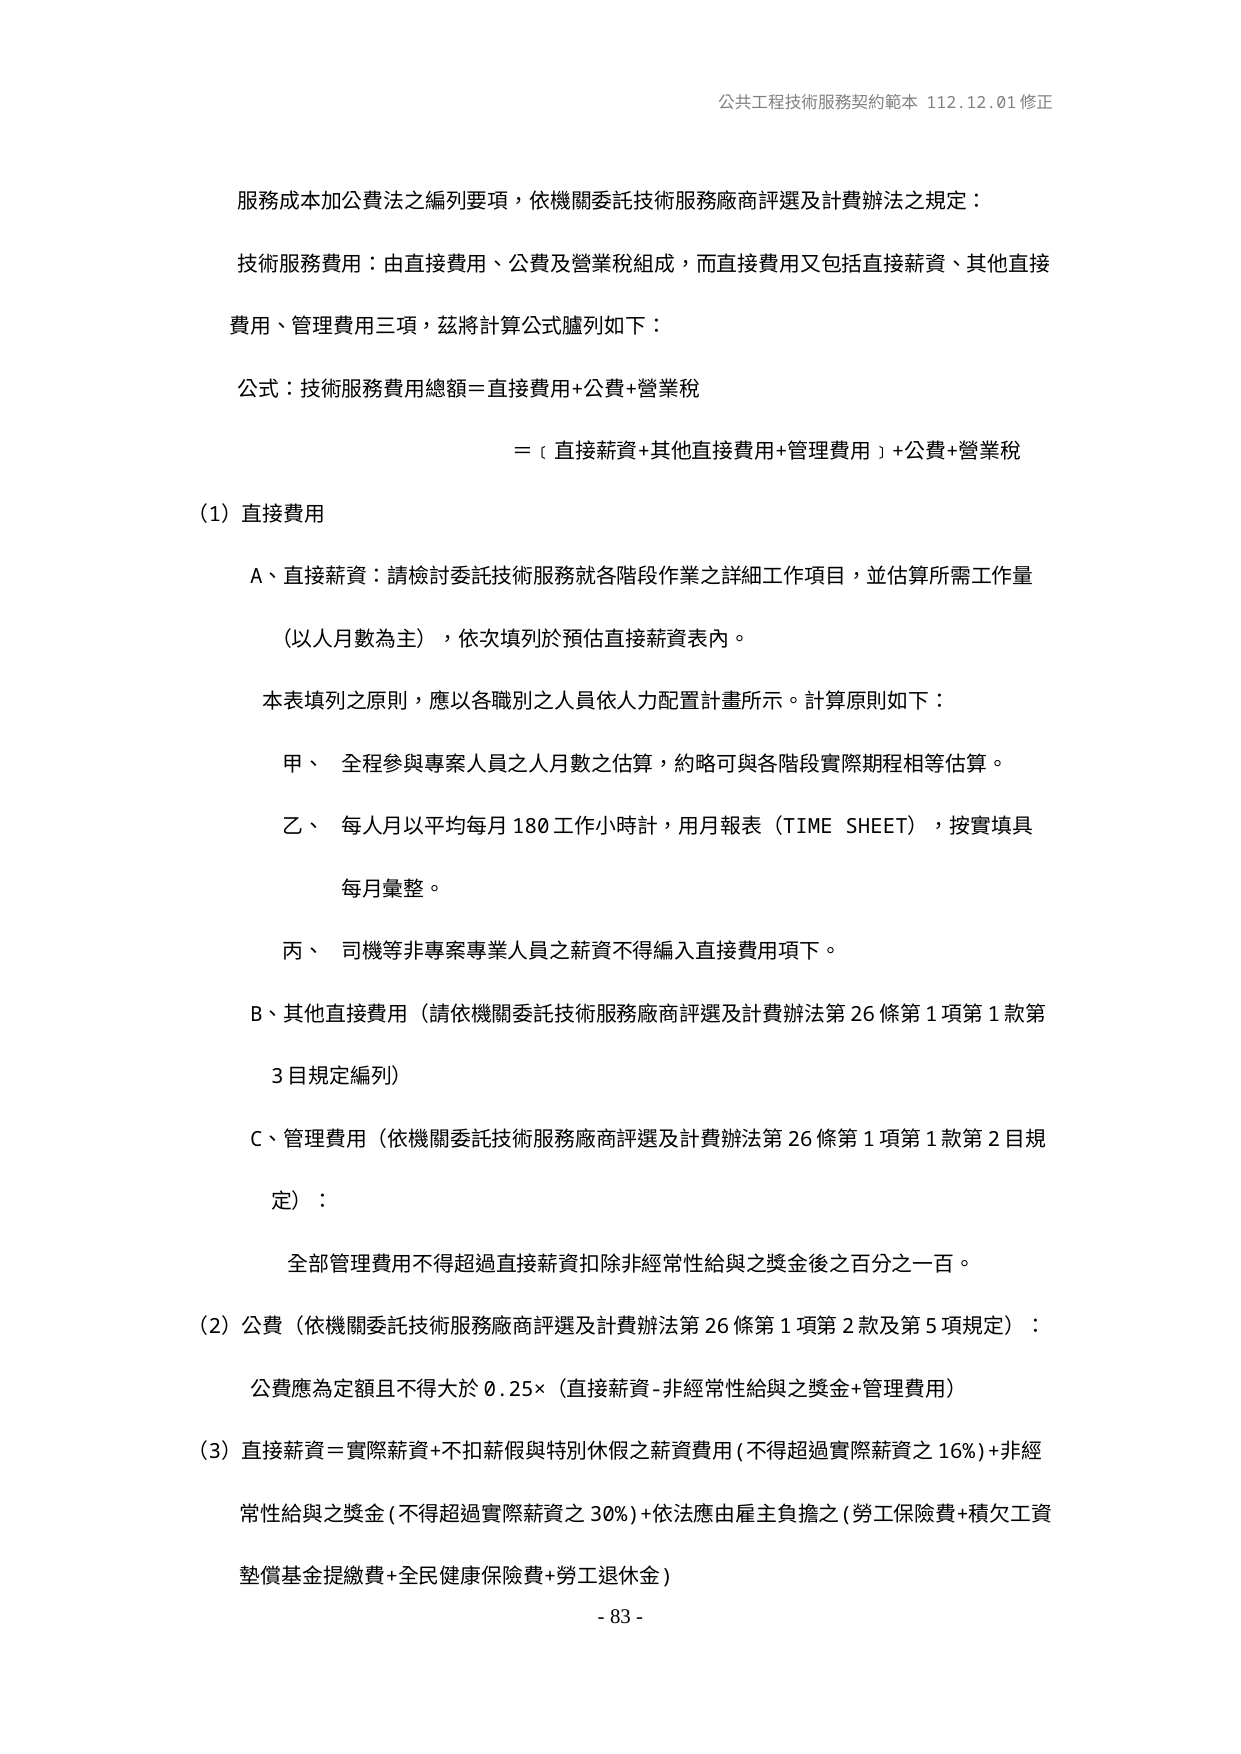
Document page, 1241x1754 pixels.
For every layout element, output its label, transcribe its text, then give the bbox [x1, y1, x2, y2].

text 技術服務費用：由直接費用、公費及營業稅組成，而直接費用又包括直接薪資、其他直接費用、管理費用三項，茲將計算公式臚列如下： [187, 221, 1053, 346]
text ＝﹝直接薪資+其他直接費用+管理費用﹞+公費+營業稅 [187, 408, 1053, 471]
text 本表填列之原則，應以各職別之人員依人力配置計畫所示。計算原則如下： [187, 658, 1053, 721]
text 公式：技術服務費用總額＝直接費用+公費+營業稅 [187, 346, 1053, 408]
list 司機等非專案專業人員之薪資不得編入直接費用項下。 [282, 908, 1053, 971]
list 全程參與專案人員之人月數之估算，約略可與各階段實際期程相等估算。 [282, 721, 1053, 783]
text A、直接薪資：請檢討委託技術服務就各階段作業之詳細工作項目，並估算所需工作量（以人月數為主），依次填列於預估直接薪資表內。 [187, 533, 1053, 658]
text 公費應為定額且不得大於0.25×（直接薪資-非經常性給與之獎金+管理費用） [187, 1346, 1053, 1408]
text （1）直接費用 [187, 471, 1053, 533]
text C、管理費用（依機關委託技術服務廠商評選及計費辦法第26條第1項第1款第2目規定）： [187, 1096, 1053, 1221]
text （2）公費（依機關委託技術服務廠商評選及計費辦法第26條第1項第2款及第5項規定）： [187, 1283, 1053, 1346]
list 每人月以平均每月180工作小時計，用月報表（TIME SHEET），按實填具每月彙整。 [282, 783, 1053, 908]
text （3）直接薪資＝實際薪資+不扣薪假與特別休假之薪資費用(不得超過實際薪資之16%)+非經常性給與之獎金(不得超過實際薪資之30%)+依法應由雇主負擔之(勞工保險費+積欠工資墊償基金提繳費+全民健康保險費+勞工退休金) [187, 1408, 1053, 1596]
text B、其他直接費用（請依機關委託技術服務廠商評選及計費辦法第26條第1項第1款第3目規定編列） [187, 971, 1053, 1096]
text 服務成本加公費法之編列要項，依機關委託技術服務廠商評選及計費辦法之規定： [187, 158, 1053, 221]
text 全部管理費用不得超過直接薪資扣除非經常性給與之獎金後之百分之一百。 [187, 1221, 1053, 1283]
